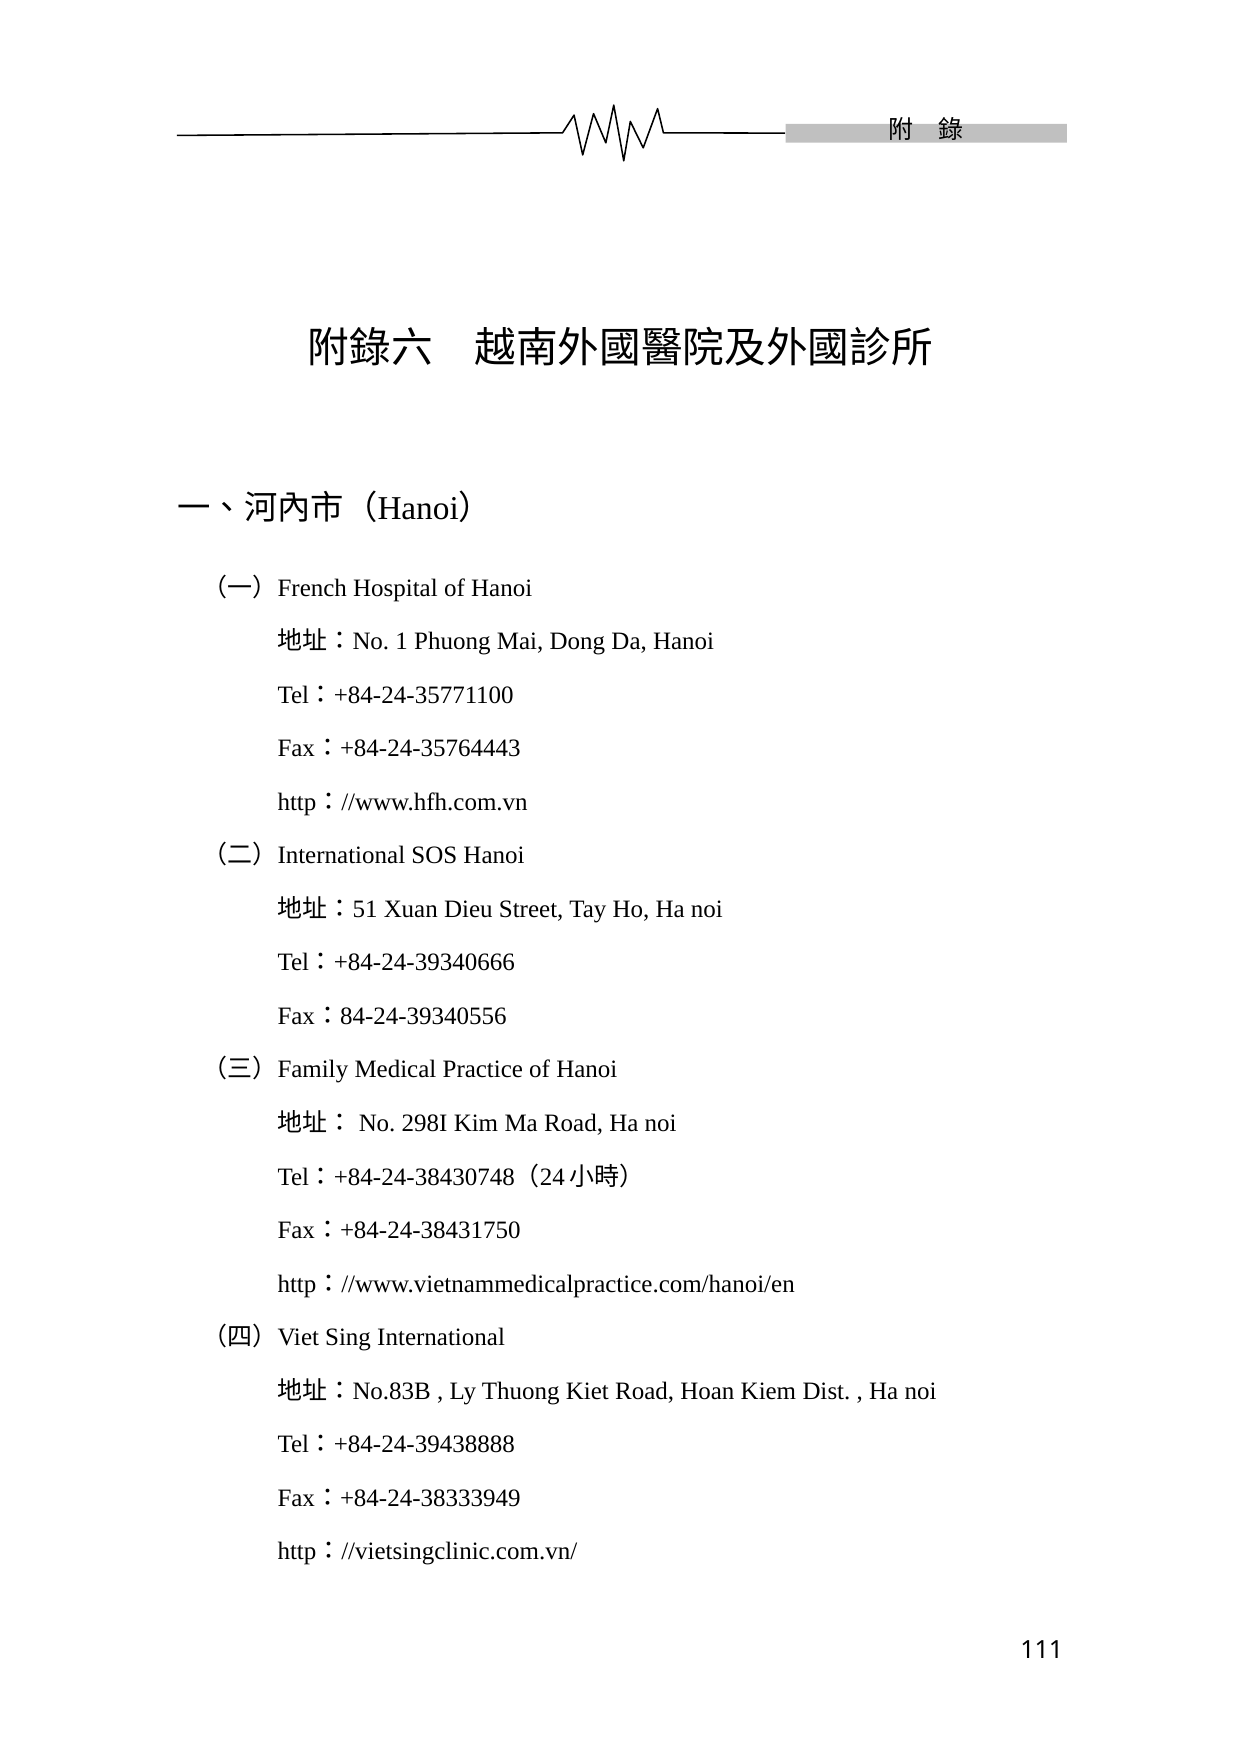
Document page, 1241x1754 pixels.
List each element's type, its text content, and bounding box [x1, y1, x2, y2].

text Fax：84-24-39340556 [277, 987, 1063, 1040]
text 地址：51 Xuan Dieu Street, Tay Ho, Ha noi [277, 880, 1063, 933]
text 一、河內市（Hanoi） [177, 478, 1063, 532]
text http：//vietsingclinic.com.vn/ [277, 1522, 1063, 1576]
text （一）French Hospital of Hanoi [202, 558, 1063, 612]
text （二）International SOS Hanoi [202, 826, 1063, 880]
text Fax：+84-24-35764443 [277, 719, 1063, 773]
text http：//www.hfh.com.vn [277, 773, 1063, 826]
text Tel：+84-24-38430748（24小時） [277, 1147, 1063, 1201]
text Tel：+84-24-39340666 [277, 933, 1063, 987]
text 地址：No. 1 Phuong Mai, Dong Da, Hanoi [277, 612, 1063, 666]
text Tel：+84-24-35771100 [277, 666, 1063, 719]
text 地址： No. 298I Kim Ma Road, Ha noi [277, 1094, 1063, 1147]
text 附錄六 越南外國醫院及外國診所 [177, 291, 1063, 398]
text 地址：No.83B , Ly Thuong Kiet Road, Hoan Kiem Dist. , Ha noi [277, 1362, 1063, 1415]
text http：//www.vietnammedicalpractice.com/hanoi/en [277, 1254, 1063, 1308]
text Fax：+84-24-38431750 [277, 1201, 1063, 1254]
text （三）Family Medical Practice of Hanoi [202, 1040, 1063, 1094]
text （四）Viet Sing International [202, 1308, 1063, 1362]
text Fax：+84-24-38333949 [277, 1469, 1063, 1522]
text Tel：+84-24-39438888 [277, 1415, 1063, 1469]
